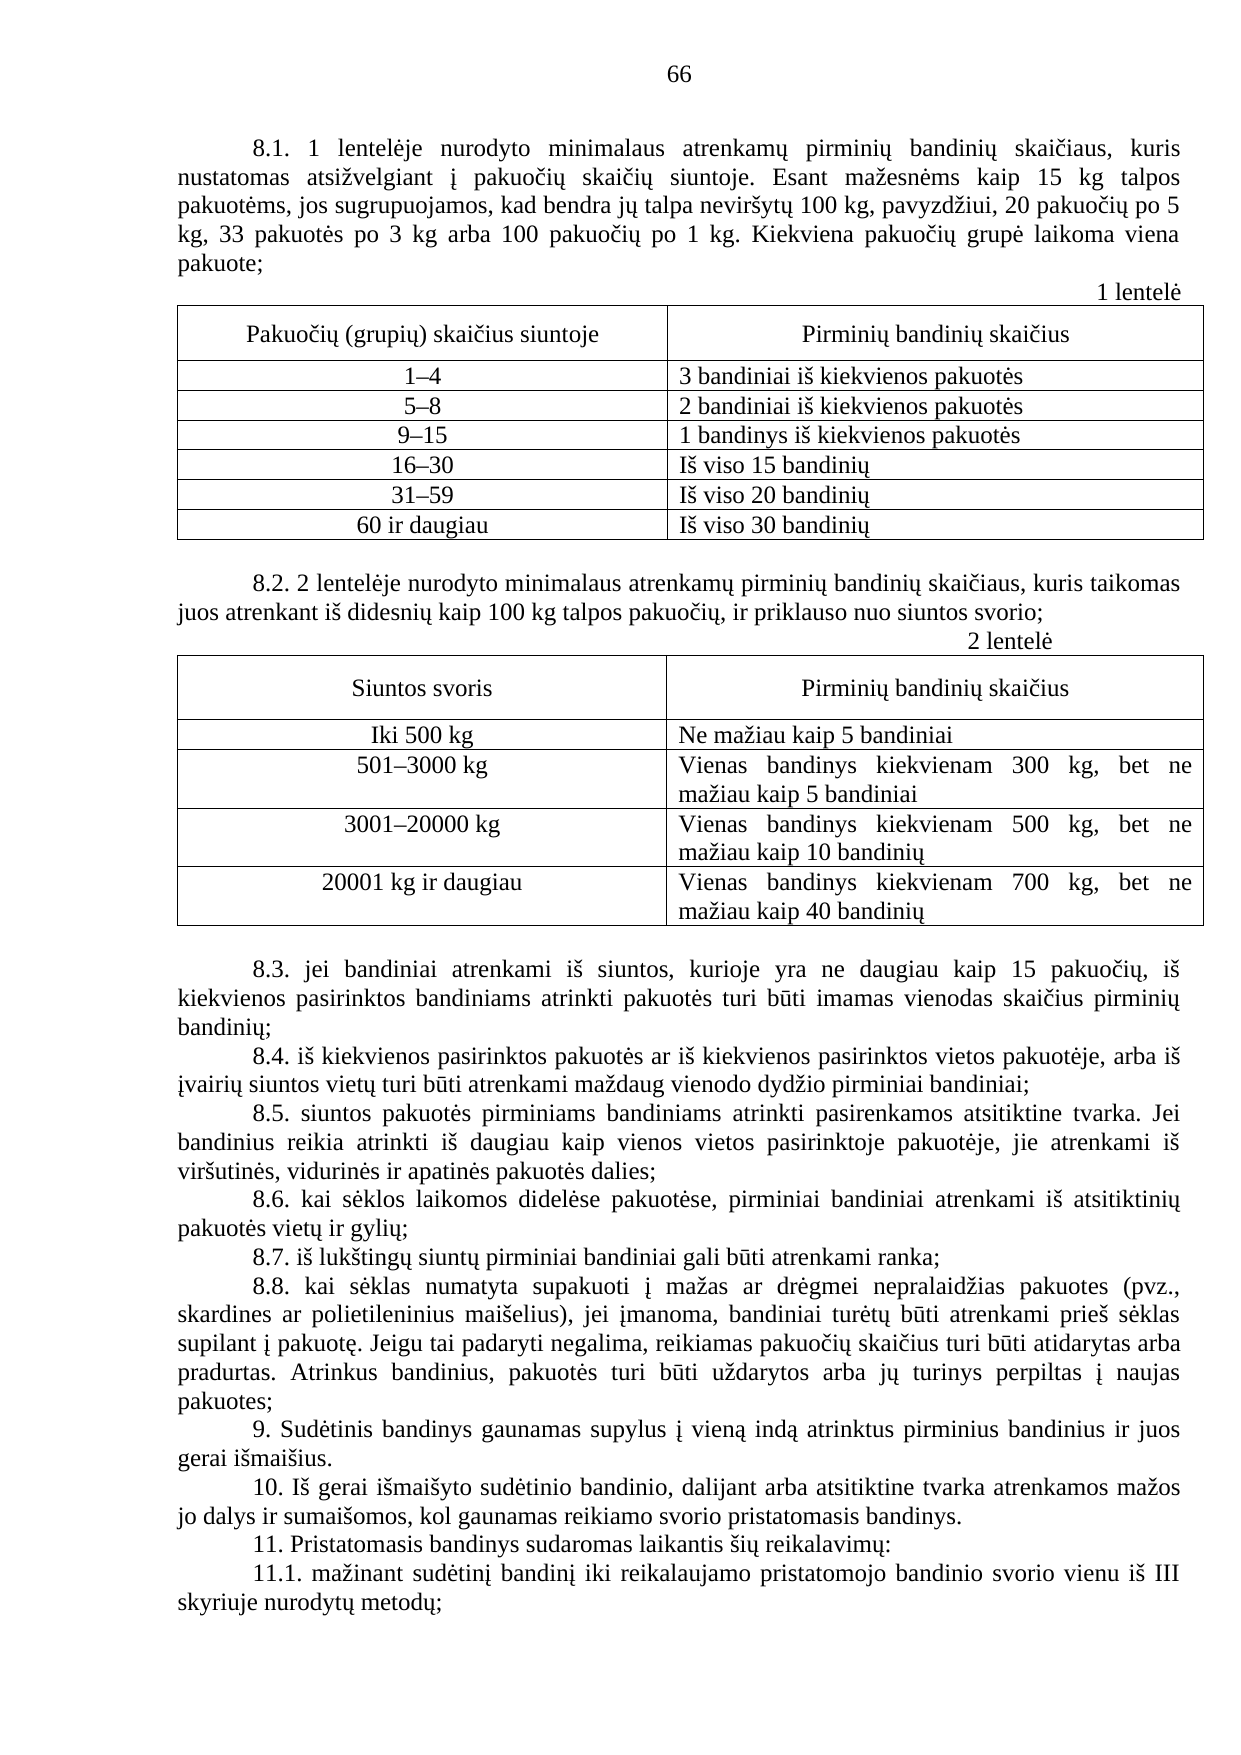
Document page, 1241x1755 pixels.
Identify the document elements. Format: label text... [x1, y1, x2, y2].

table_cell 1 bandinys iš kiekvienos pakuotės [668, 421, 1203, 449]
table_cell 60 ir daugiau [178, 510, 667, 539]
text 8.7. iš lukštingų siuntų pirminiai bandiniai gali būti atrenkami ranka; [177, 1242, 1181, 1271]
table_cell Iki 500 kg [178, 720, 666, 749]
table_cell 1–4 [178, 361, 667, 390]
text 10. Iš gerai išmaišyto sudėtinio bandinio, dalijant arba atsitiktine tvarka atrenkamos mažos jo dalys ir sumaišomos, kol gaunamas reikiamo svorio pristatomasis bandinys. [177, 1472, 1181, 1529]
text 8.4. iš kiekvienos pasirinktos pakuotės ar iš kiekvienos pasirinktos vietos pakuotėje, arba iš įvairių siuntos vietų turi būti atrenkami maždaug vienodo dydžio pirminiai bandiniai; [177, 1041, 1181, 1098]
text 8.2. 2 lentelėje nurodyto minimalaus atrenkamų pirminių bandinių skaičiaus, kuris taikomas juos atrenkant iš didesnių kaip 100 kg talpos pakuočių, ir priklauso nuo siuntos svorio; [177, 568, 1181, 626]
text 2 lentelė [177, 626, 1181, 655]
text 1 lentelė [177, 277, 1181, 305]
table_cell 501–3000 kg [178, 750, 666, 808]
text 11.1. mažinant sudėtinį bandinį iki reikalaujamo pristatomojo bandinio svorio vienu iš III skyriuje nurodytų metodų; [177, 1558, 1181, 1616]
table_cell 31–59 [178, 480, 667, 509]
text 8.1. 1 lentelėje nurodyto minimalaus atrenkamų pirminių bandinių skaičiaus, kuris nustatomas atsižvelgiant į pakuočių skaičių siuntoje. Esant mažesnėms kaip 15 kg talpos pakuotėms, jos sugrupuojamos, kad bendra jų talpa neviršytų 100 kg, pavyzdžiui, 20 pakuočių po 5 kg, 33 pakuotės po 3 kg arba 100 pakuočių po 1 kg. Kiekviena pakuočių grupė laikoma viena pakuote; [177, 133, 1181, 277]
text 9. Sudėtinis bandinys gaunamas supylus į vieną indą atrinktus pirminius bandinius ir juos gerai išmaišius. [177, 1414, 1181, 1472]
text 11. Pristatomasis bandinys sudaromas laikantis šių reikalavimų: [177, 1529, 1181, 1558]
table_cell 20001 kg ir daugiau [178, 867, 666, 925]
table_header Siuntos svoris [178, 656, 666, 719]
table_cell Vienas bandinys kiekvienam 300 kg, bet ne mažiau kaip 5 bandiniai [667, 750, 1203, 808]
table_cell Iš viso 20 bandinių [668, 480, 1203, 509]
table_cell Vienas bandinys kiekvienam 500 kg, bet ne mažiau kaip 10 bandinių [667, 809, 1203, 866]
text 8.3. jei bandiniai atrenkami iš siuntos, kurioje yra ne daugiau kaip 15 pakuočių, iš kiekvienos pasirinktos bandiniams atrinkti pakuotės turi būti imamas vienodas skaičius pirminių bandinių; [177, 954, 1181, 1041]
table_cell 9–15 [178, 421, 667, 449]
table_cell 5–8 [178, 391, 667, 419]
table_header Pirminių bandinių skaičius [667, 656, 1203, 719]
table_header Pirminių bandinių skaičius [668, 306, 1203, 360]
table_cell 3001–20000 kg [178, 809, 666, 866]
text 8.8. kai sėklas numatyta supakuoti į mažas ar drėgmei nepralaidžias pakuotes (pvz., skardines ar polietileninius maišelius), jei įmanoma, bandiniai turėtų būti atrenkami prieš sėklas supilant į pakuotę. Jeigu tai padaryti negalima, reikiamas pakuočių skaičius turi būti atidarytas arba pradurtas. Atrinkus bandinius, pakuotės turi būti uždarytos arba jų turinys perpiltas į naujas pakuotes; [177, 1271, 1181, 1414]
table_cell 16–30 [178, 450, 667, 479]
table_cell Ne mažiau kaip 5 bandiniai [667, 720, 1203, 749]
text 8.5. siuntos pakuotės pirminiams bandiniams atrinkti pasirenkamos atsitiktine tvarka. Jei bandinius reikia atrinkti iš daugiau kaip vienos vietos pasirinktoje pakuotėje, jie atrenkami iš viršutinės, vidurinės ir apatinės pakuotės dalies; [177, 1098, 1181, 1184]
table_cell Iš viso 15 bandinių [668, 450, 1203, 479]
table_cell Iš viso 30 bandinių [668, 510, 1203, 539]
text 8.6. kai sėklos laikomos didelėse pakuotėse, pirminiai bandiniai atrenkami iš atsitiktinių pakuotės vietų ir gylių; [177, 1184, 1181, 1242]
table_header Pakuočių (grupių) skaičius siuntoje [178, 306, 667, 360]
table_cell 3 bandiniai iš kiekvienos pakuotės [668, 361, 1203, 390]
table_cell Vienas bandinys kiekvienam 700 kg, bet ne mažiau kaip 40 bandinių [667, 867, 1203, 925]
table_cell 2 bandiniai iš kiekvienos pakuotės [668, 391, 1203, 419]
